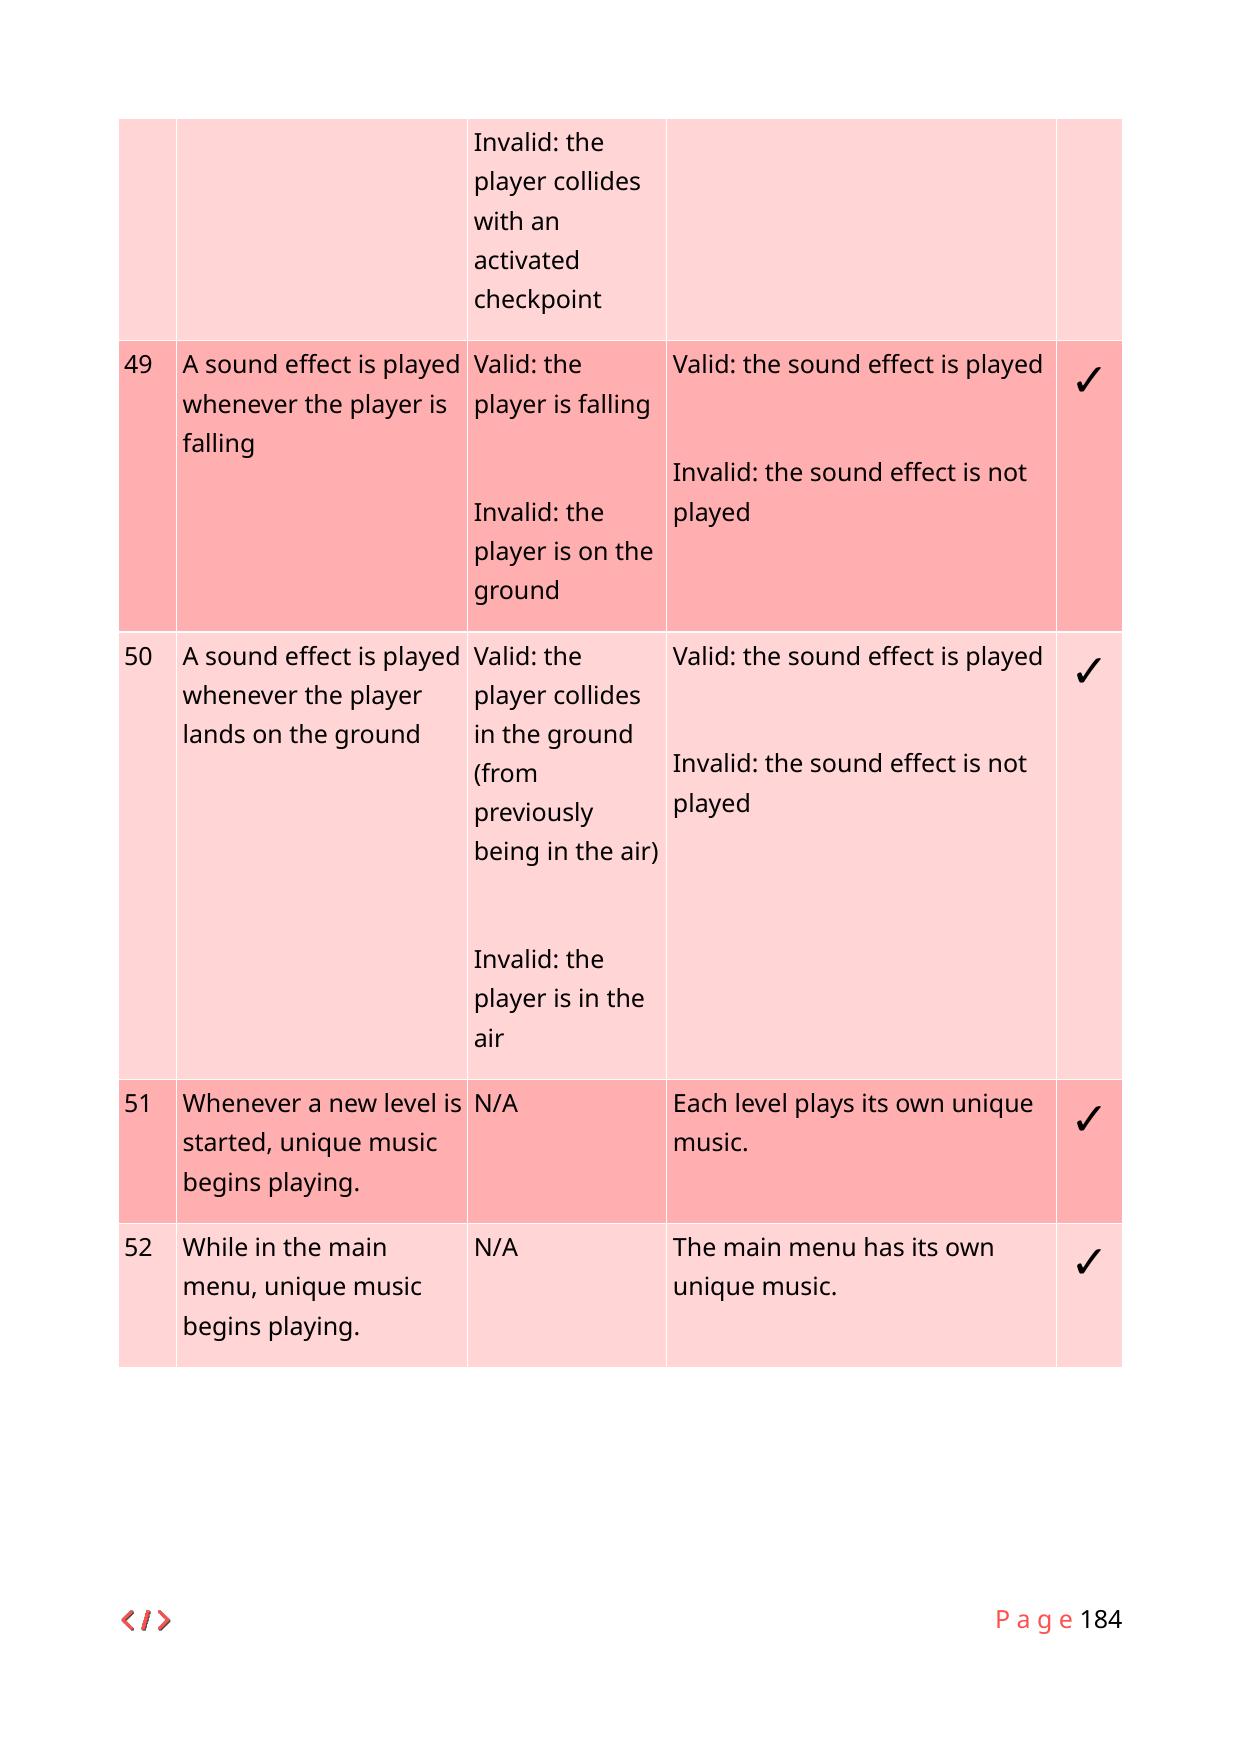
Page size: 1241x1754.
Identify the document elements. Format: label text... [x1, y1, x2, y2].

picture [116, 1591, 175, 1649]
table_cell N/A [468, 1080, 666, 1223]
table_cell ✓ [1057, 633, 1122, 1079]
table_cell Invalid: the player collides with an activated checkpoint [468, 119, 666, 340]
table_cell Valid: the sound effect is played Invalid: the sound effect is not played [667, 633, 1056, 1079]
table_cell ✓ [1057, 341, 1122, 631]
table_cell 52 [119, 1224, 176, 1367]
table_cell Whenever a new level is started, unique music begins playing. [177, 1080, 467, 1223]
table_cell A sound effect is played whenever the player is falling [177, 341, 467, 631]
table_cell The main menu has its own unique music. [667, 1224, 1056, 1367]
table_cell [667, 119, 1056, 340]
table_cell ✓ [1057, 1080, 1122, 1223]
table_cell 50 [119, 633, 176, 1079]
table_cell 51 [119, 1080, 176, 1223]
table_cell [1057, 119, 1122, 340]
table_cell [119, 119, 176, 340]
table_cell Valid: the sound effect is played Invalid: the sound effect is not played [667, 341, 1056, 631]
table_cell While in the main menu, unique music begins playing. [177, 1224, 467, 1367]
table_cell 49 [119, 341, 176, 631]
table_cell ✓ [1057, 1224, 1122, 1367]
table_cell [177, 119, 467, 340]
table_cell Each level plays its own unique music. [667, 1080, 1056, 1223]
table_cell Valid: the player collides in the ground (from previously being in the air) Invalid: the player is in the air [468, 633, 666, 1079]
table_cell N/A [468, 1224, 666, 1367]
table_cell Valid: the player is falling Invalid: the player is on the ground [468, 341, 666, 631]
table_cell A sound effect is played whenever the player lands on the ground [177, 633, 467, 1079]
